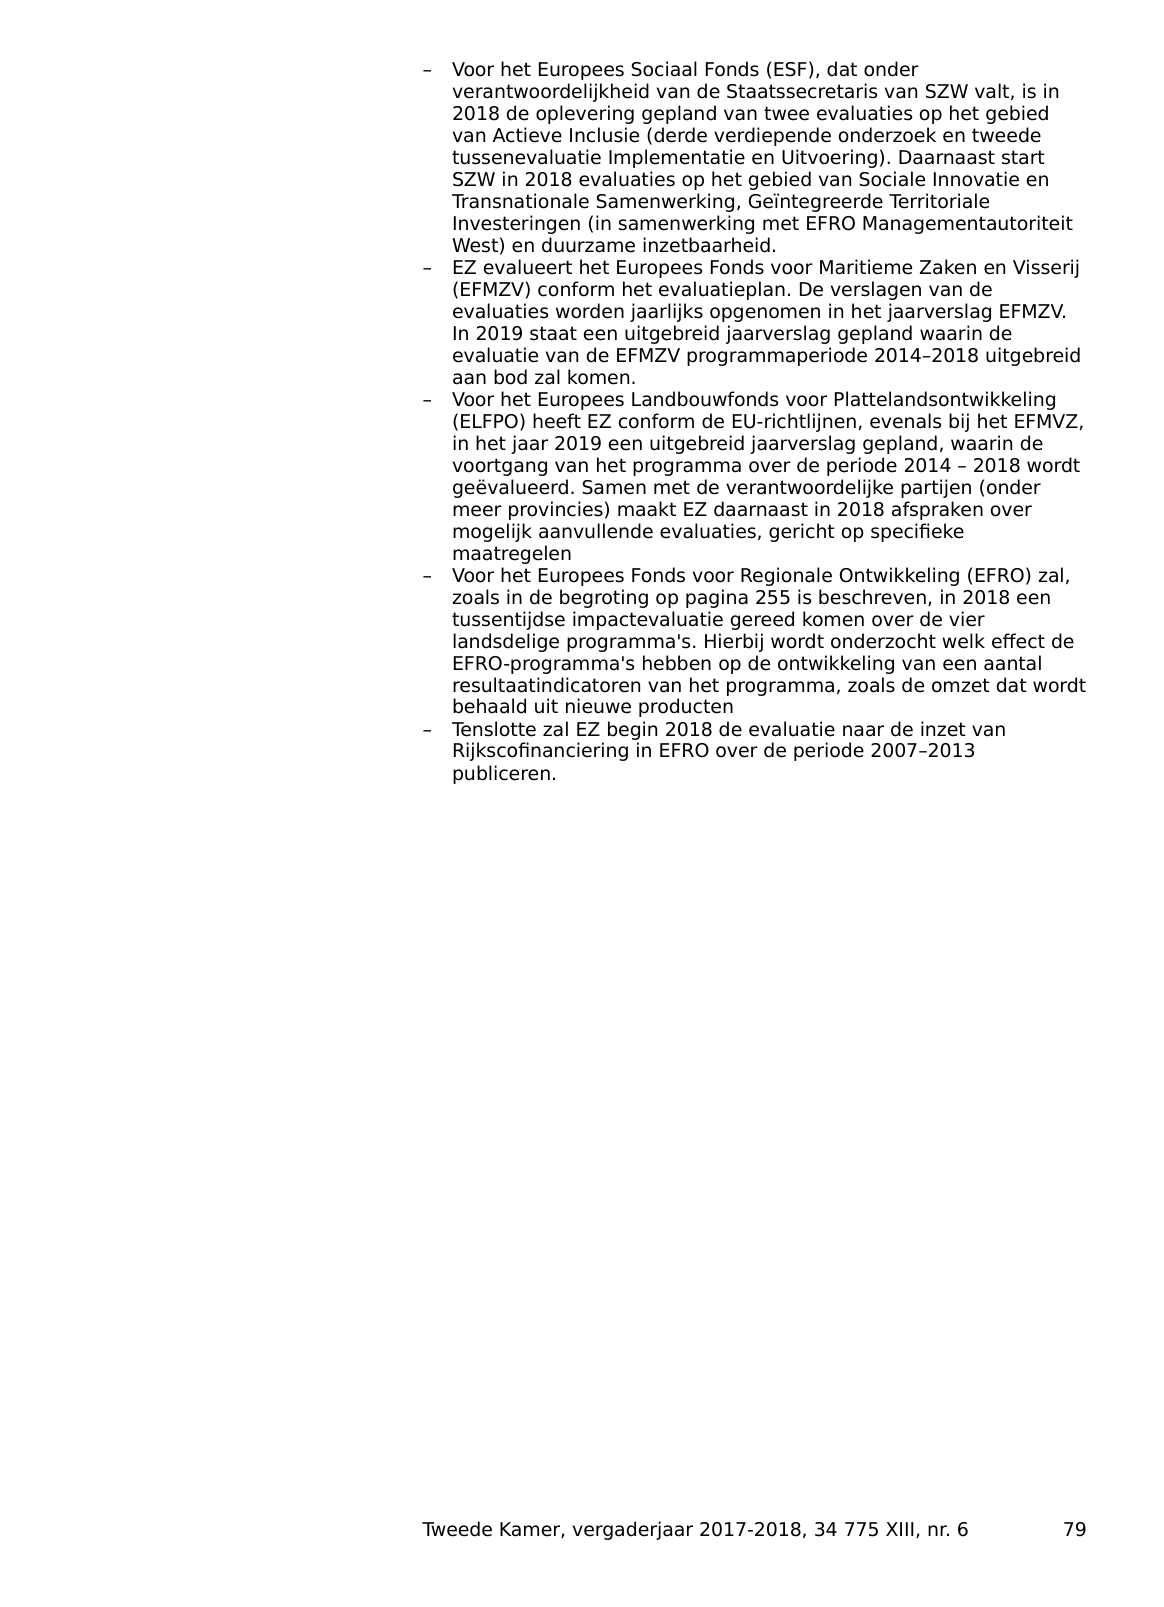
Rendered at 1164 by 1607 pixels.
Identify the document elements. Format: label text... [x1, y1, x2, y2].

text – Voor het Europees Landbouwfonds voor Plattelandsontwikkeling (ELFPO) heeft EZ conform de EU-richtlijnen, evenals bij het EFMVZ, in het jaar 2019 een uitgebreid jaarverslag gepland, waarin de voortgang van het programma over de periode 2014 – 2018 wordt geëvalueerd. Samen met de verantwoordelijke partijen (onder meer provincies) maakt EZ daarnaast in 2018 afspraken over mogelijk aanvullende evaluaties, gericht op specifieke maatregelen [422, 389, 1087, 564]
text – Tenslotte zal EZ begin 2018 de evaluatie naar de inzet van Rijkscofinanciering in EFRO over de periode 2007–2013 publiceren. [422, 718, 1087, 784]
text – Voor het Europees Sociaal Fonds (ESF), dat onder verantwoordelijkheid van de Staatssecretaris van SZW valt, is in 2018 de oplevering gepland van twee evaluaties op het gebied van Actieve Inclusie (derde verdiepende onderzoek en tweede tussenevaluatie Implementatie en Uitvoering). Daarnaast start SZW in 2018 evaluaties op het gebied van Sociale Innovatie en Transnationale Samenwerking, Geïntegreerde Territoriale Investeringen (in samenwerking met EFRO Managementautoriteit West) en duurzame inzetbaarheid. [422, 59, 1087, 257]
text – Voor het Europees Fonds voor Regionale Ontwikkeling (EFRO) zal, zoals in de begroting op pagina 255 is beschreven, in 2018 een tussentijdse impactevaluatie gereed komen over de vier landsdelige programma's. Hierbij wordt onderzocht welk effect de EFRO-programma's hebben op de ontwikkeling van een aantal resultaatindicatoren van het programma, zoals de omzet dat wordt behaald uit nieuwe producten [422, 564, 1087, 718]
text – EZ evalueert het Europees Fonds voor Maritieme Zaken en Visserij (EFMZV) conform het evaluatieplan. De verslagen van de evaluaties worden jaarlijks opgenomen in het jaarverslag EFMZV. In 2019 staat een uitgebreid jaarverslag gepland waarin de evaluatie van de EFMZV programmaperiode 2014–2018 uitgebreid aan bod zal komen. [422, 257, 1087, 389]
